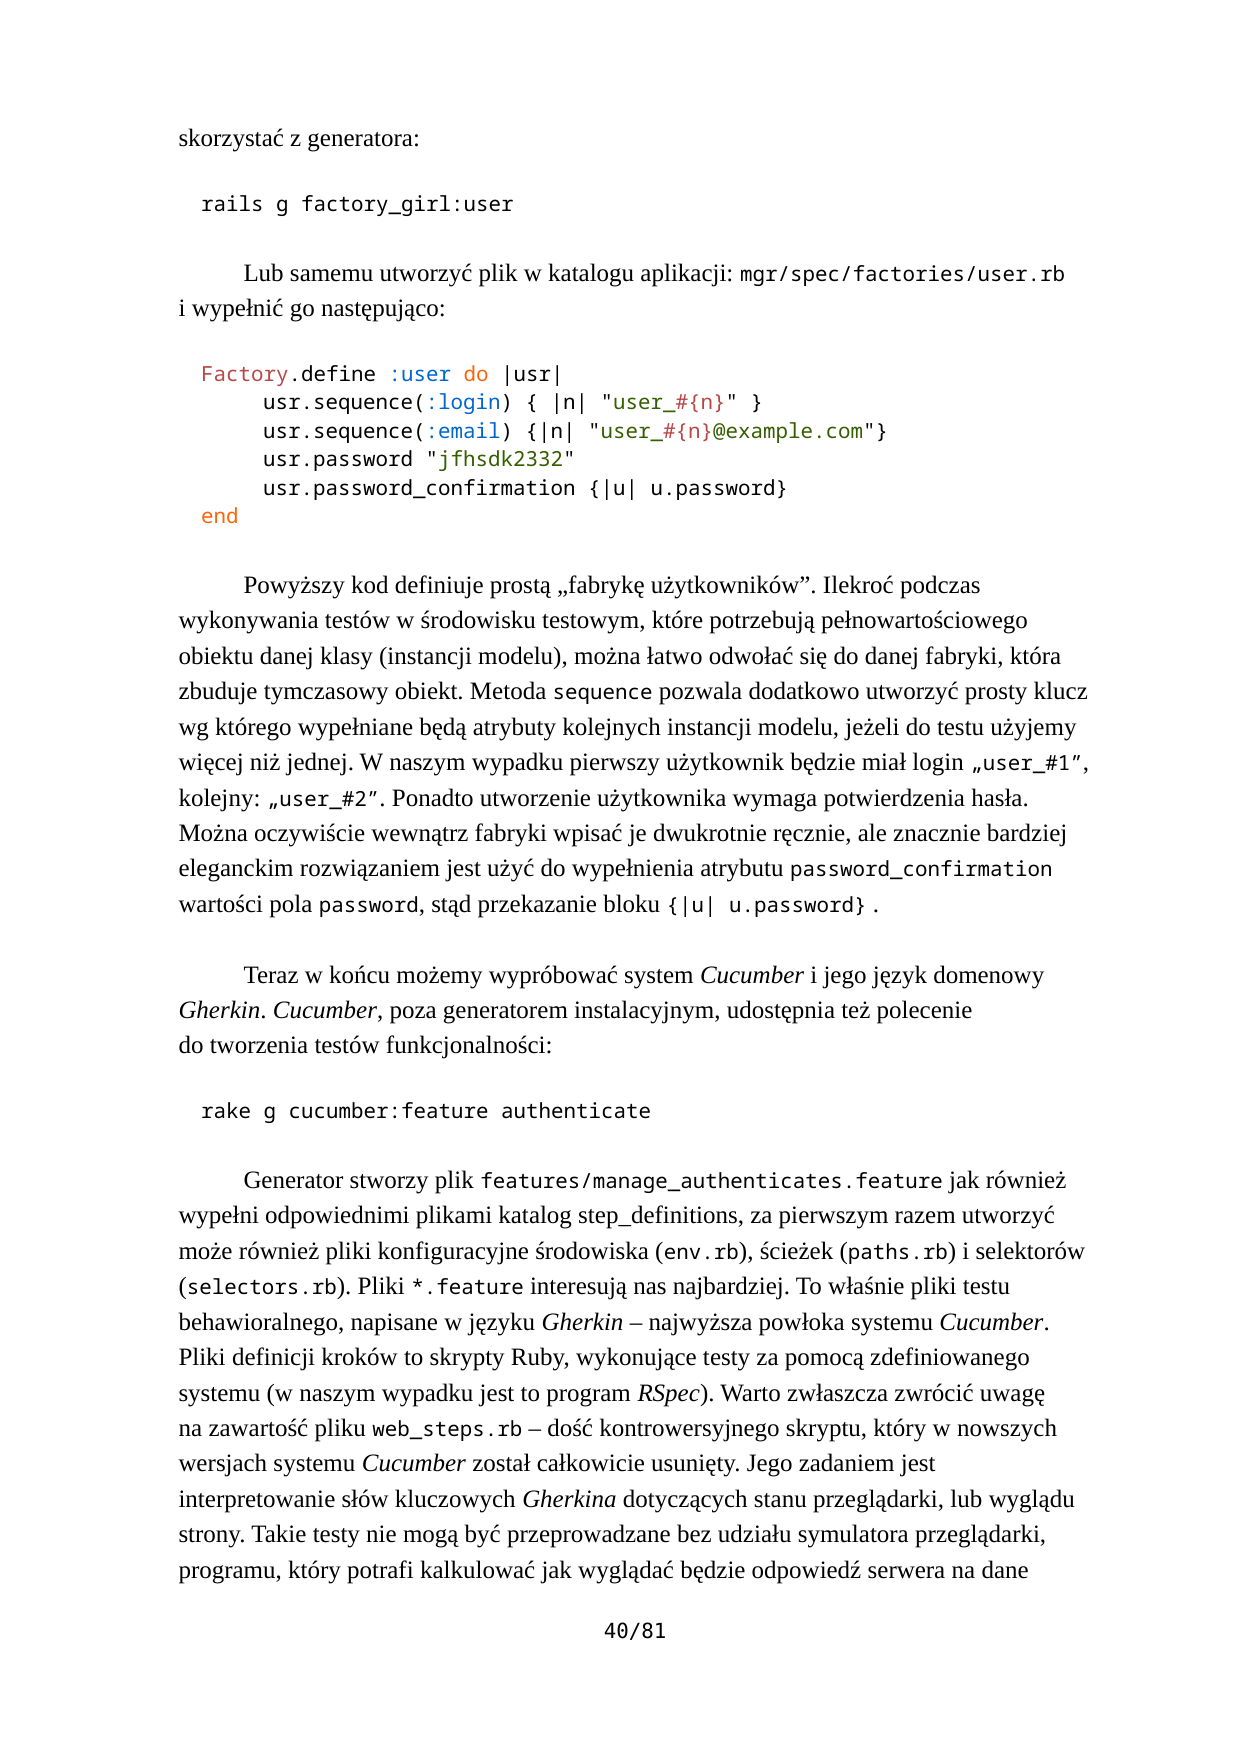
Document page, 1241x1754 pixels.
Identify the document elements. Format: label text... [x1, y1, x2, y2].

text Powyższy kod definiuje prostą „fabrykę użytkowników”. Ilekroć podczas wykonywania testów w środowisku testowym, które potrzebują pełnowartościowego obiektu danej klasy (instancji modelu), można łatwo odwołać się do danej fabryki, która zbuduje tymczasowy obiekt. Metoda sequence pozwala dodatkowo utworzyć prosty klucz wg którego wypełniane będą atrybuty kolejnych instancji modelu, jeżeli do testu użyjemy więcej niż jednej. W naszym wypadku pierwszy użytkownik będzie miał login „user_#1”, kolejny: „user_#2”. Ponadto utworzenie użytkownika wymaga potwierdzenia hasła. Można oczywiście wewnątrz fabryki wpisać je dwukrotnie ręcznie, ale znacznie bardziej eleganckim rozwiązaniem jest użyć do wypełnienia atrybutu password_confirmation wartości pola password, stąd przekazanie bloku {|u| u.password} . [178, 565, 1093, 919]
text Generator stworzy plik features/manage_authenticates.feature jak również wypełni odpowiednimi plikami katalog step_definitions, za pierwszym razem utworzyć może również pliki konfiguracyjne środowiska (env.rb), ścieżek (paths.rb) i selektorów (selectors.rb). Pliki *.feature interesują nas najbardziej. To właśnie pliki testu behawioralnego, napisane w języku Gherkin – najwyższa powłoka systemu Cucumber. Pliki definicji kroków to skrypty Ruby, wykonujące testy za pomocą zdefiniowanego systemu (w naszym wypadku jest to program RSpec). Warto zwłaszcza zwrócić uwagę na zawartość pliku web_steps.rb – dość kontrowersyjnego skryptu, który w nowszych wersjach systemu Cucumber został całkowicie usunięty. Jego zadaniem jest interpretowanie słów kluczowych Gherkina dotyczących stanu przeglądarki, lub wyglądu strony. Takie testy nie mogą być przeprowadzane bez udziału symulatora przeglądarki, programu, który potrafi kalkulować jak wyglądać będzie odpowiedź serwera na dane [178, 1160, 1093, 1585]
text Lub samemu utworzyć plik w katalogu aplikacji: mgr/spec/factories/user.rb i wypełnić go następująco: [178, 253, 1093, 324]
text rake g cucumber:feature authenticate [189, 1096, 1093, 1125]
text skorzystać z generatora: [178, 118, 1093, 153]
table_header Factory.define :user do |usr| usr.sequence(:login) { |n| "user_#{n}" } usr.sequence(:email) {|n| "user_#{n}@example.com"} usr.password "jfhsdk2332" usr.password_confirmation {|u| u.password} end [177, 359, 1093, 530]
text rails g factory_girl:user [189, 189, 1093, 217]
text Teraz w końcu możemy wypróbować system Cucumber i jego język domenowy Gherkin. Cucumber, poza generatorem instalacyjnym, udostępnia też polecenie do tworzenia testów funkcjonalności: [178, 955, 1093, 1061]
